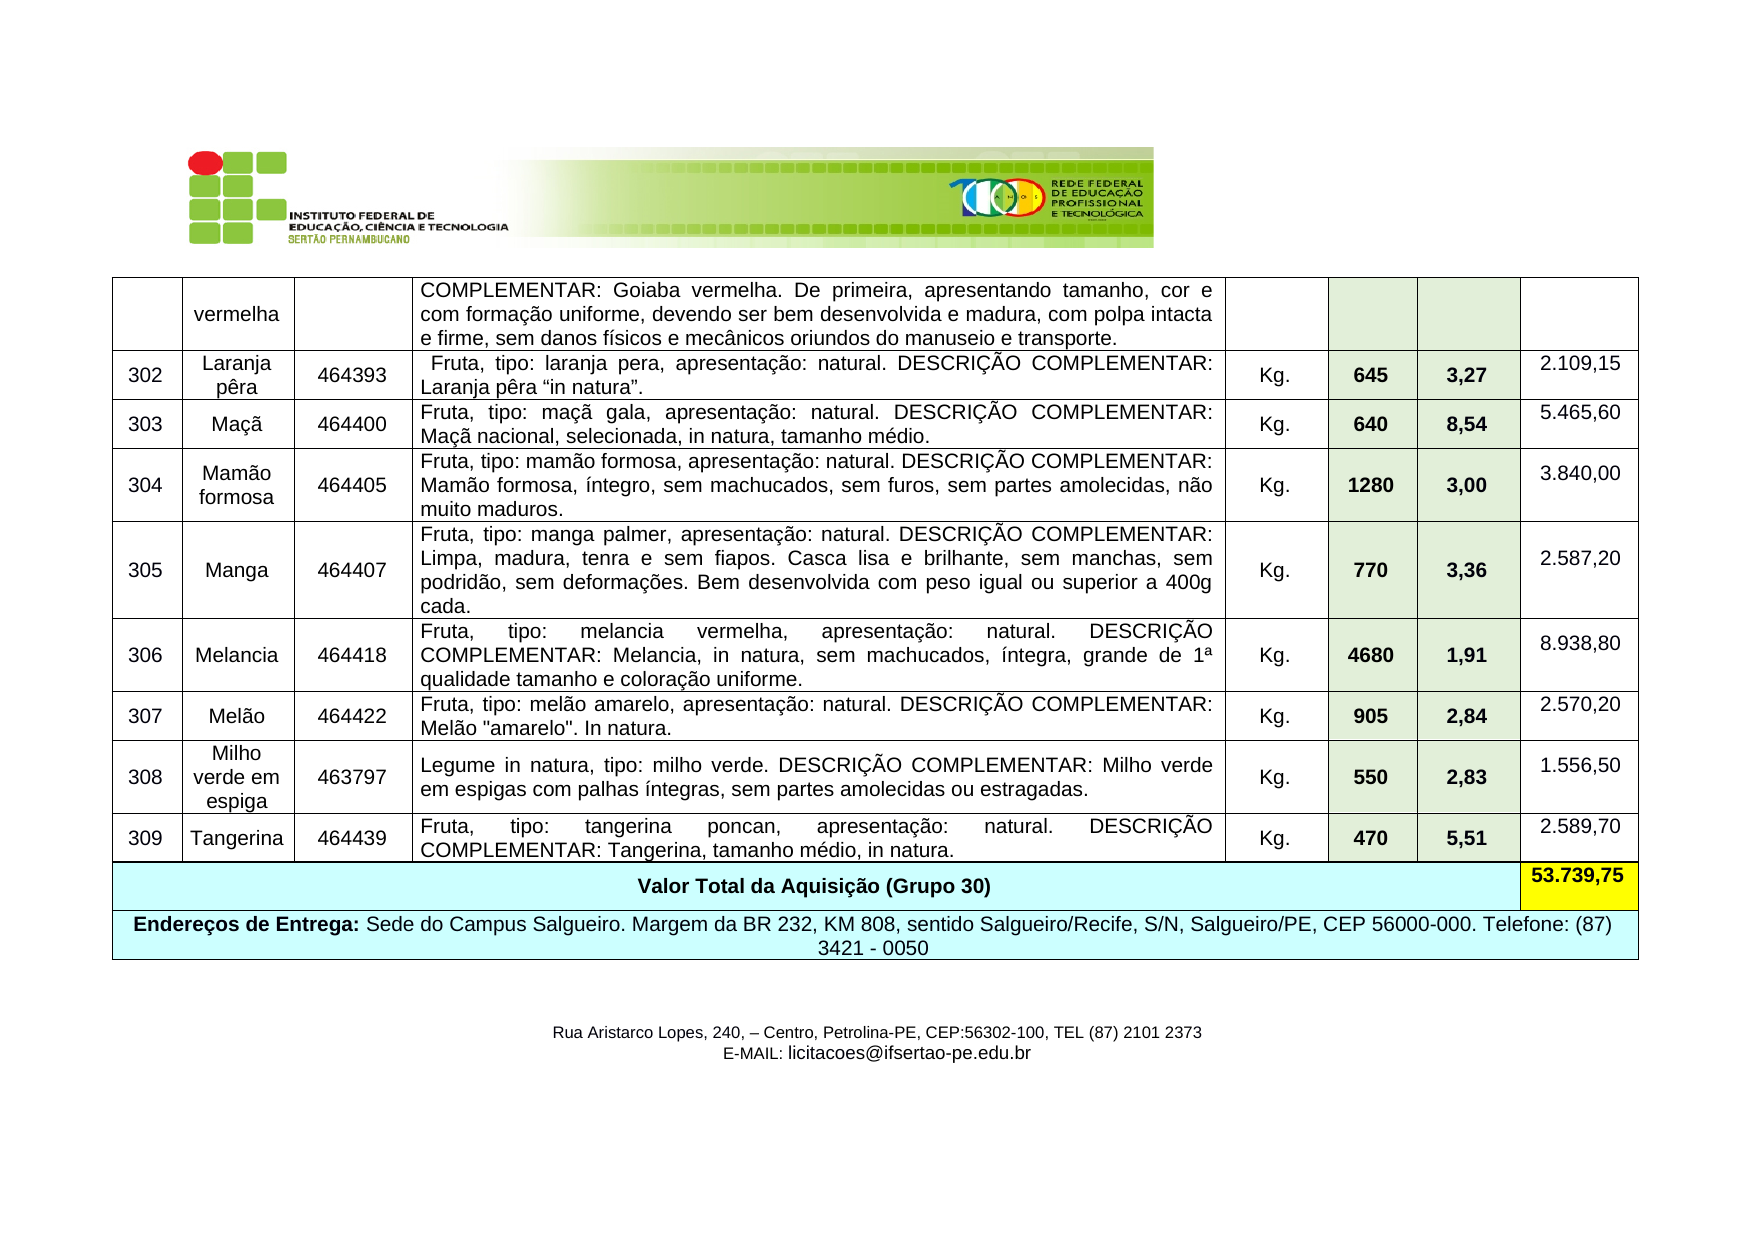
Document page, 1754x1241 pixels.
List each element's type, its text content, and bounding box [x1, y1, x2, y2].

table_cell 5,51 [1418, 814, 1520, 861]
table_cell Fruta, tipo: maçã gala, apresentação: natural. DESCRIÇÃO COMPLEMENTAR: Maçã nacional, selecionada, in natura, tamanho médio. [413, 400, 1225, 448]
table_cell Manga [183, 522, 294, 618]
table_cell [1418, 278, 1520, 350]
table_cell Kg. [1226, 692, 1328, 739]
table_cell Melancia [183, 619, 294, 691]
table_cell 640 [1329, 400, 1417, 448]
table_cell Maçã [183, 400, 294, 448]
table_cell Fruta, tipo: mamão formosa, apresentação: natural. DESCRIÇÃO COMPLEMENTAR: Mamão formosa, íntegro, sem machucados, sem furos, sem partes amolecidas, não muito maduros. [413, 449, 1225, 521]
table_cell [1329, 278, 1417, 350]
table_cell 464393 [295, 351, 412, 399]
table_cell 8.938,80 [1521, 619, 1638, 691]
table_cell 5.465,60 [1521, 400, 1638, 448]
table_cell 3,36 [1418, 522, 1520, 618]
table_cell Legume in natura, tipo: milho verde. DESCRIÇÃO COMPLEMENTAR: Milho verde em espigas com palhas íntegras, sem partes amolecidas ou estragadas. [413, 741, 1225, 812]
table_cell 1.556,50 [1521, 741, 1638, 812]
table_cell 308 [113, 741, 182, 812]
table_cell Kg. [1226, 741, 1328, 812]
table_cell Tangerina [183, 814, 294, 861]
table_cell Milho verde em espiga [183, 741, 294, 812]
table_cell 53.739,75 [1521, 863, 1638, 910]
table_cell 2.109,15 [1521, 351, 1638, 399]
table_cell [113, 278, 182, 350]
table_cell 2.589,70 [1521, 814, 1638, 861]
table_cell Fruta, tipo: tangerina poncan, apresentação: natural. DESCRIÇÃO COMPLEMENTAR: Tangerina, tamanho médio, in natura. [413, 814, 1225, 861]
table_cell 464400 [295, 400, 412, 448]
table_cell 464422 [295, 692, 412, 739]
table_cell 470 [1329, 814, 1417, 861]
table_cell 645 [1329, 351, 1417, 399]
table_cell 464439 [295, 814, 412, 861]
table_cell [1521, 278, 1638, 350]
table_cell Fruta, tipo: laranja pera, apresentação: natural. DESCRIÇÃO COMPLEMENTAR: Laranja pêra “in natura”. [413, 351, 1225, 399]
table_cell 770 [1329, 522, 1417, 618]
table_cell 4680 [1329, 619, 1417, 691]
table_cell 305 [113, 522, 182, 618]
table_cell Fruta, tipo: melão amarelo, apresentação: natural. DESCRIÇÃO COMPLEMENTAR: Melão "amarelo". In natura. [413, 692, 1225, 739]
table_cell Kg. [1226, 449, 1328, 521]
table_cell 463797 [295, 741, 412, 812]
table_cell Melão [183, 692, 294, 739]
table_cell vermelha [183, 278, 294, 350]
table_cell 550 [1329, 741, 1417, 812]
table_cell 3,27 [1418, 351, 1520, 399]
table_cell Kg. [1226, 814, 1328, 861]
table_cell 464407 [295, 522, 412, 618]
table_cell Kg. [1226, 619, 1328, 691]
table_cell Endereços de Entrega: Sede do Campus Salgueiro. Margem da BR 232, KM 808, sentido Salgueiro/Recife, S/N, Salgueiro/PE, CEP 56000-000. Telefone: (87) 3421 - 0050 [113, 911, 1638, 959]
table_cell 309 [113, 814, 182, 861]
table_cell 306 [113, 619, 182, 691]
table_cell 1,91 [1418, 619, 1520, 691]
table_cell 905 [1329, 692, 1417, 739]
table_cell COMPLEMENTAR: Goiaba vermelha. De primeira, apresentando tamanho, cor e com formação uniforme, devendo ser bem desenvolvida e madura, com polpa intacta e firme, sem danos físicos e mecânicos oriundos do manuseio e transporte. [413, 278, 1225, 350]
table_cell [1226, 278, 1328, 350]
table_cell 304 [113, 449, 182, 521]
table_cell 1280 [1329, 449, 1417, 521]
picture [177, 147, 1154, 248]
table_cell 8,54 [1418, 400, 1520, 448]
table_cell 307 [113, 692, 182, 739]
table_cell Kg. [1226, 351, 1328, 399]
table_cell 2,84 [1418, 692, 1520, 739]
table_cell 3,00 [1418, 449, 1520, 521]
table_cell 2.587,20 [1521, 522, 1638, 618]
table_cell 2,83 [1418, 741, 1520, 812]
table_cell 464405 [295, 449, 412, 521]
table_cell Laranja pêra [183, 351, 294, 399]
table_cell Mamão formosa [183, 449, 294, 521]
table_cell 464418 [295, 619, 412, 691]
table_cell 303 [113, 400, 182, 448]
table_cell 2.570,20 [1521, 692, 1638, 739]
table_cell Valor Total da Aquisição (Grupo 30) [113, 863, 1520, 910]
table_cell 302 [113, 351, 182, 399]
table_cell Fruta, tipo: melancia vermelha, apresentação: natural. DESCRIÇÃO COMPLEMENTAR: Melancia, in natura, sem machucados, íntegra, grande de 1ª qualidade tamanho e coloração uniforme. [413, 619, 1225, 691]
table_cell Fruta, tipo: manga palmer, apresentação: natural. DESCRIÇÃO COMPLEMENTAR: Limpa, madura, tenra e sem fiapos. Casca lisa e brilhante, sem manchas, sem podridão, sem deformações. Bem desenvolvida com peso igual ou superior a 400g cada. [413, 522, 1225, 618]
table_cell [295, 278, 412, 350]
table_cell Kg. [1226, 400, 1328, 448]
table_cell Kg. [1226, 522, 1328, 618]
table_cell 3.840,00 [1521, 449, 1638, 521]
